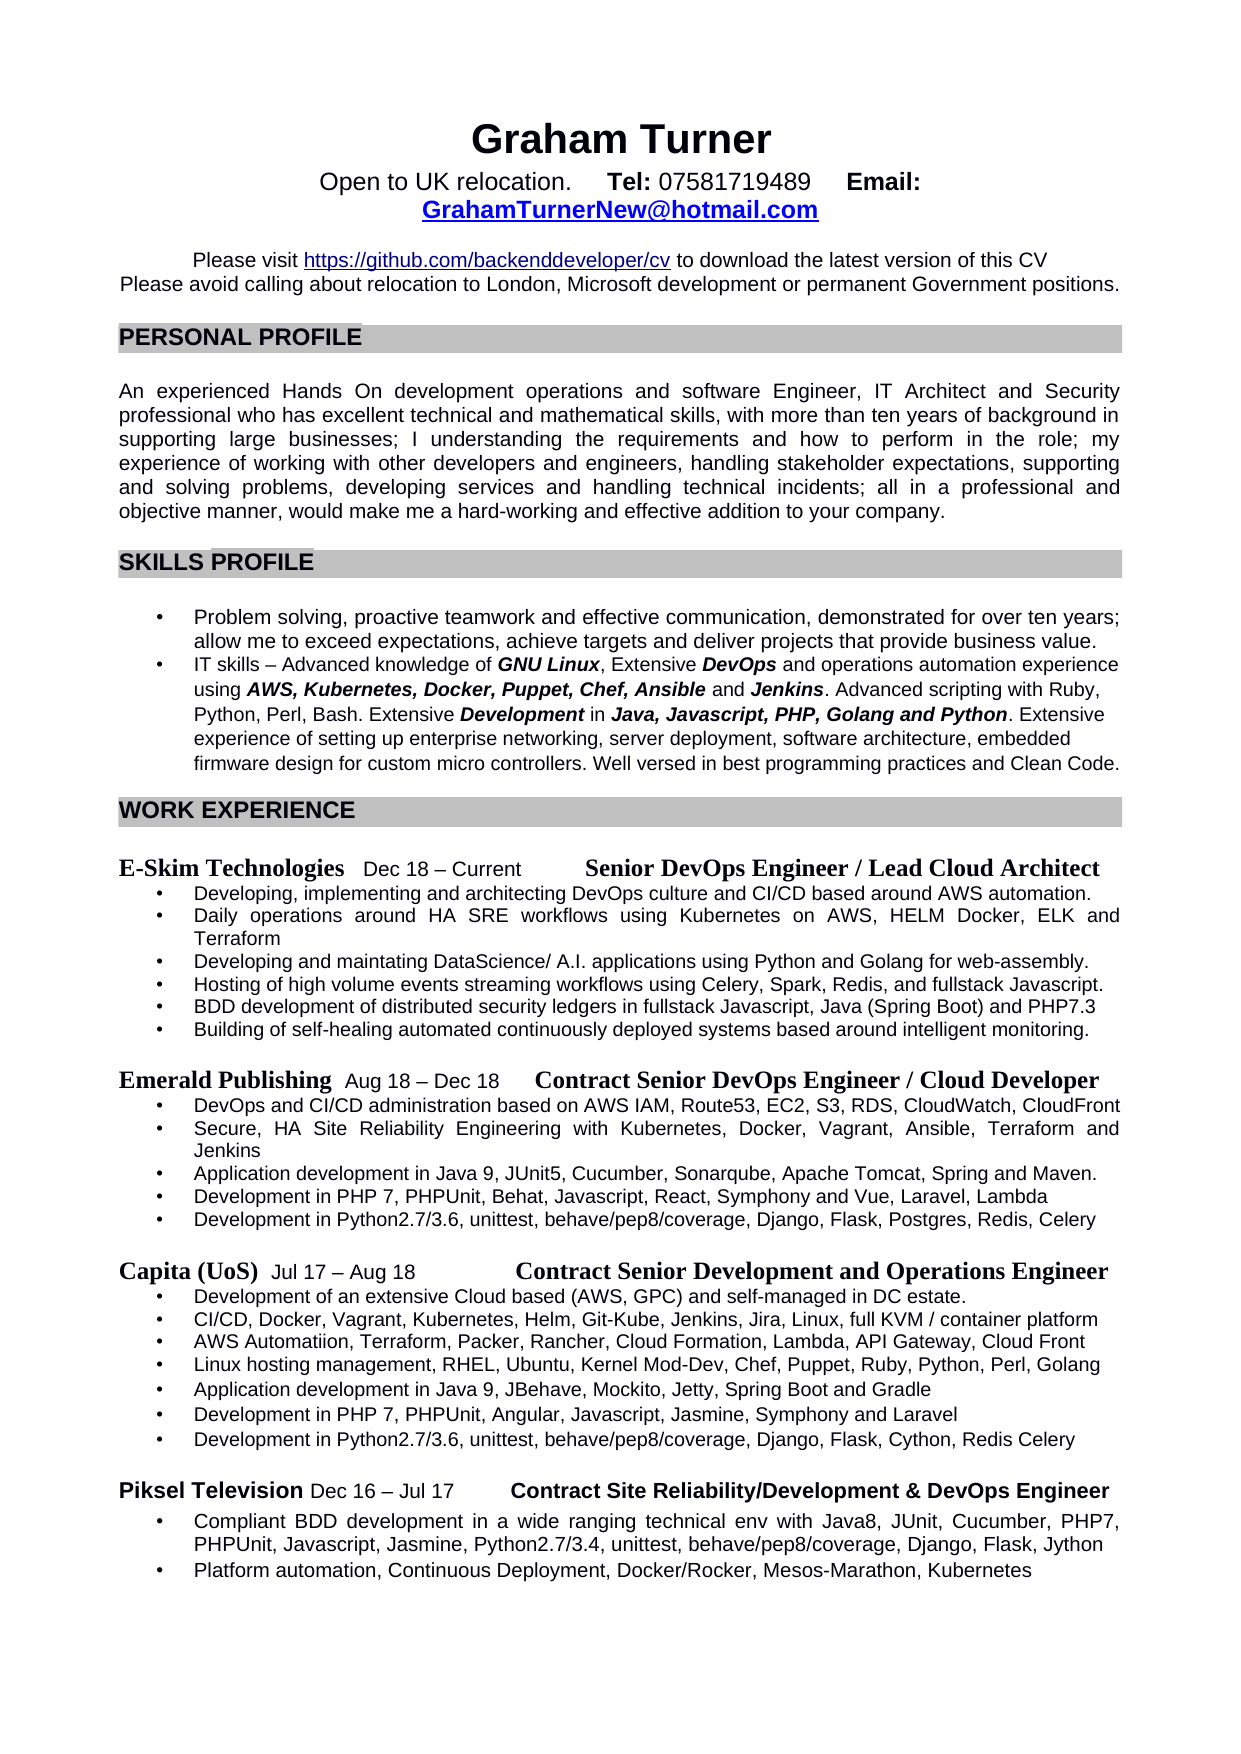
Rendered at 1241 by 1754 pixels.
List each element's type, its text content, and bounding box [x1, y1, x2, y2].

text Please avoid calling about relocation to London, Microsoft development or permanent Government positions. [119, 272, 1121, 296]
list Development of an extensive Cloud based (AWS, GPC) and self-managed in DC estate. [156, 1285, 1121, 1307]
list Developing, implementing and architecting DevOps culture and CI/CD based around AWS automation. [156, 881, 1121, 904]
text Emerald Publishing Aug 18 – Dec 18 Contract Senior DevOps Engineer / Cloud Developer [119, 1065, 1121, 1094]
list BDD development of distributed security ledgers in fullstack Javascript, Java (Spring Boot) and PHP7.3 [156, 995, 1121, 1018]
list Platform automation, Continuous Deployment, Docker/Rocker, Mesos-Marathon, Kubernetes [156, 1558, 1121, 1582]
list Secure, HA Site Reliability Engineering with Kubernetes, Docker, Vagrant, Ansible, Terraform and Jenkins [156, 1117, 1121, 1162]
list Daily operations around HA SRE workflows using Kubernetes on AWS, HELM Docker, ELK and Terraform [156, 904, 1121, 950]
text Capita (UoS) Jul 17 – Aug 18 Contract Senior Development and Operations Engineer [119, 1256, 1121, 1285]
list Development in PHP 7, PHPUnit, Angular, Javascript, Jasmine, Symphony and Laravel [156, 1403, 1121, 1426]
list AWS Automatiion, Terraform, Packer, Rancher, Cloud Formation, Lambda, API Gateway, Cloud Front [156, 1330, 1121, 1353]
list Linux hosting management, RHEL, Ubuntu, Kernel Mod-Dev, Chef, Puppet, Ruby, Python, Perl, Golang [156, 1353, 1121, 1376]
list Building of self-healing automated continuously deployed systems based around intelligent monitoring. [156, 1018, 1121, 1041]
text Graham Turner [471, 114, 1121, 162]
list Hosting of high volume events streaming workflows using Celery, Spark, Redis, and fullstack Javascript. [156, 973, 1121, 995]
list Application development in Java 9, JBehave, Mockito, Jetty, Spring Boot and Gradle [156, 1378, 1121, 1401]
list Development in Python2.7/3.6, unittest, behave/pep8/coverage, Django, Flask, Postgres, Redis, Celery [156, 1208, 1121, 1231]
list CI/CD, Docker, Vagrant, Kubernetes, Helm, Git-Kube, Jenkins, Jira, Linux, full KVM / container platform [156, 1307, 1121, 1330]
list Development in Python2.7/3.6, unittest, behave/pep8/coverage, Django, Flask, Cython, Redis Celery [156, 1428, 1121, 1451]
text Please visit https://github.com/backenddeveloper/cv to download the latest version of this CV [119, 224, 1121, 272]
list DevOps and CI/CD administration based on AWS IAM, Route53, EC2, S3, RDS, CloudWatch, CloudFront [156, 1094, 1121, 1117]
picture [118, 797, 1123, 827]
text Open to UK relocation. Tel: 07581719489 Email: GrahamTurnerNew@hotmail.com [119, 167, 1121, 224]
list Application development in Java 9, JUnit5, Cucumber, Sonarqube, Apache Tomcat, Spring and Maven. [156, 1162, 1121, 1185]
list Compliant BDD development in a wide ranging technical env with Java8, JUnit, Cucumber, PHP7, PHPUnit, Javascript, Jasmine, Python2.7/3.4, unittest, behave/pep8/coverage, Django, Flask, Jython [156, 1509, 1121, 1556]
text Piksel Television Dec 16 – Jul 17 Contract Site Reliability/Development & DevOps Engineer [119, 1477, 1121, 1503]
list Problem solving, proactive teamwork and effective communication, demonstrated for over ten years; allow me to exceed expectations, achieve targets and deliver projects that provide business value. [156, 605, 1121, 653]
list Development in PHP 7, PHPUnit, Behat, Javascript, React, Symphony and Vue, Laravel, Lambda [156, 1185, 1121, 1208]
list IT skills – Advanced knowledge of GNU Linux, Extensive DevOps and operations automation experience using AWS, Kubernetes, Docker, Puppet, Chef, Ansible and Jenkins. Advanced scripting with Ruby, Python, Perl, Bash. Extensive Development in Java, Javascript, PHP, Golang and Python. Extensive experience of setting up enterprise networking, server deployment, software architecture, embedded firmware design for custom micro controllers. Well versed in best programming practices and Clean Code. [156, 653, 1121, 774]
picture [118, 550, 1123, 578]
picture [118, 325, 1123, 353]
text E-Skim Technologies Dec 18 – Current Senior DevOps Engineer / Lead Cloud Architect [119, 853, 1121, 881]
list Developing and maintating DataScience/ A.I. applications using Python and Golang for web-assembly. [156, 950, 1121, 973]
text An experienced Hands On development operations and software Engineer, IT Architect and Security professional who has excellent technical and mathematical skills, with more than ten years of background in supporting large businesses; I understanding the requirements and how to perform in the role; my experience of working with other developers and engineers, handling stakeholder expectations, supporting and solving problems, developing services and handling technical incidents; all in a professional and objective manner, would make me a hard-working and effective addition to your company. [119, 379, 1121, 523]
